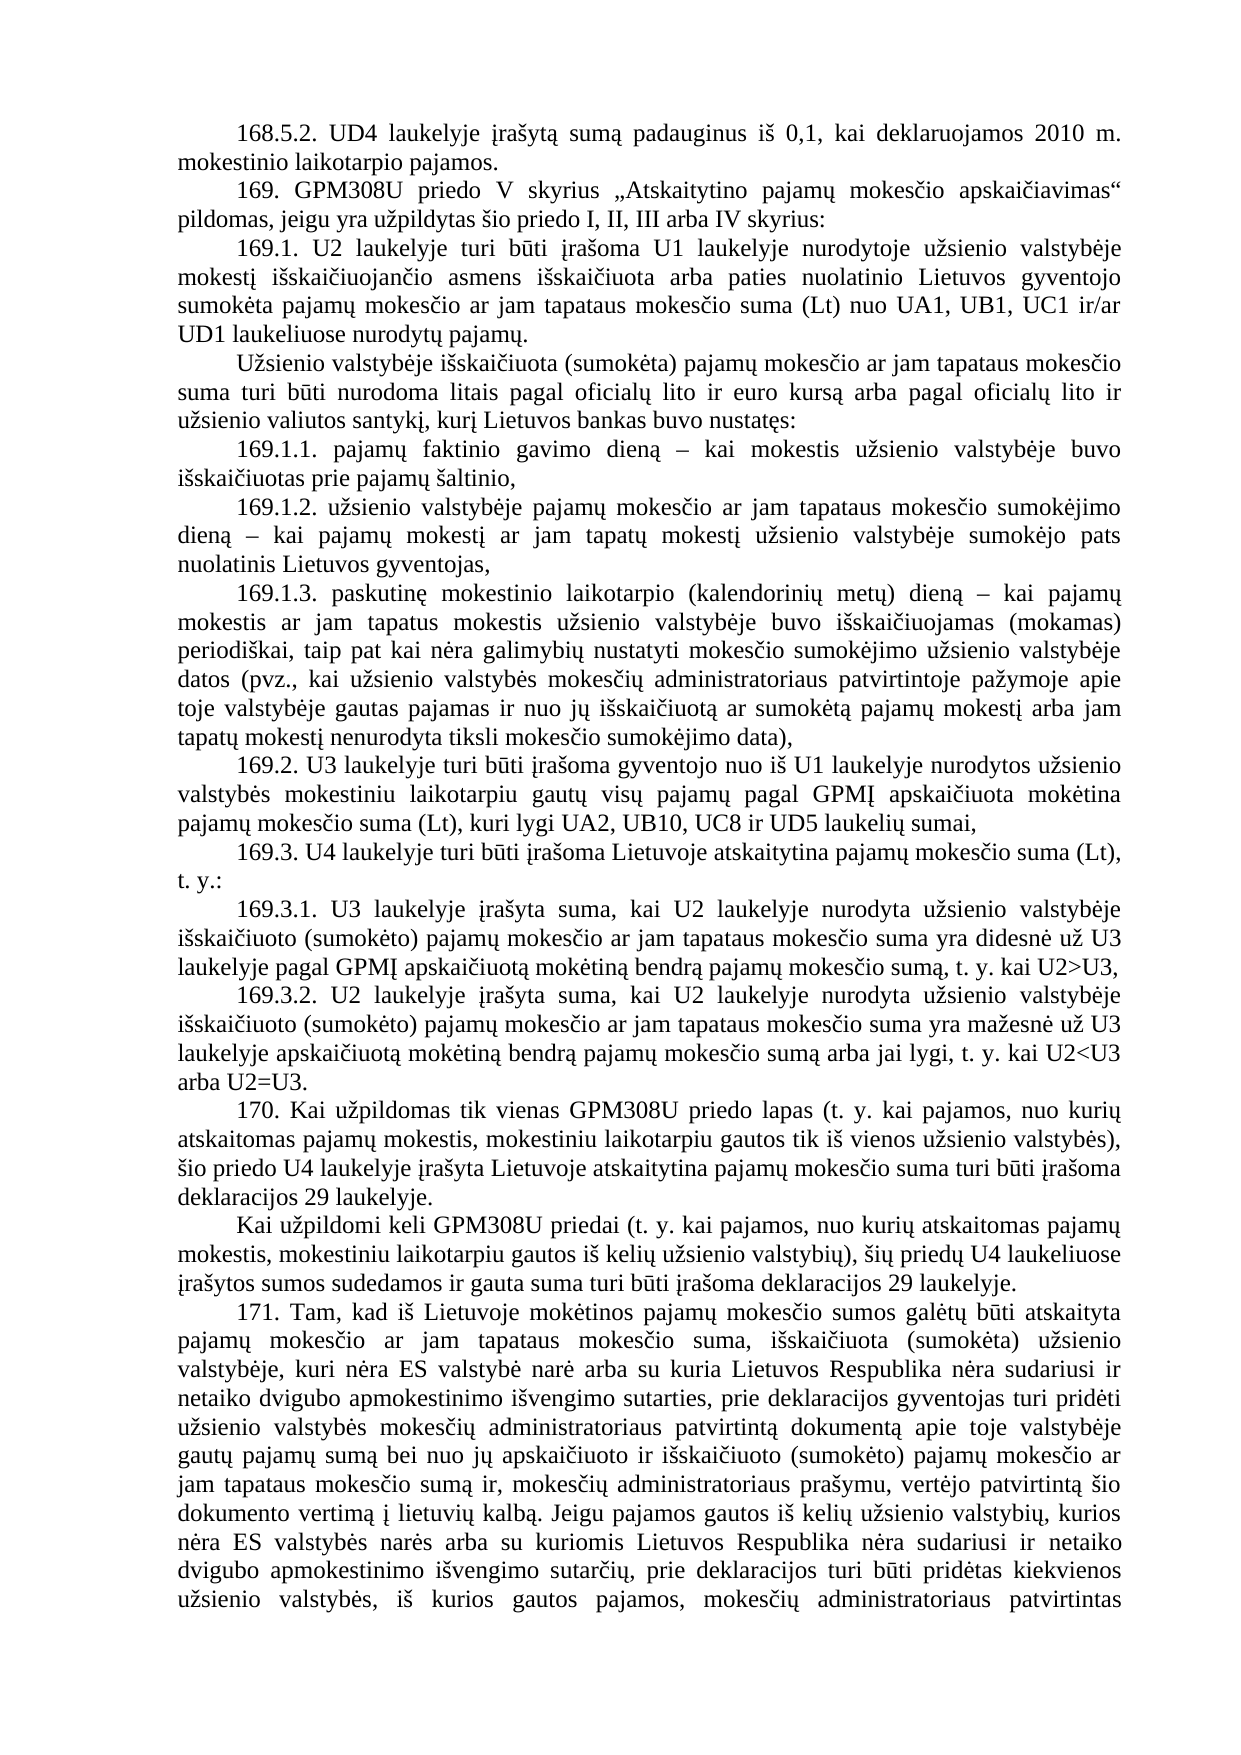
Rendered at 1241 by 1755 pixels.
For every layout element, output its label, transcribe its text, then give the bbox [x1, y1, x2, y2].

text 169.3.2. U2 laukelyje įrašyta suma, kai U2 laukelyje nurodyta užsienio valstybėje išskaičiuoto (sumokėto) pajamų mokesčio ar jam tapataus mokesčio suma yra mažesnė už U3 laukelyje apskaičiuotą mokėtiną bendrą pajamų mokesčio sumą arba jai lygi, t. y. kai U2<U3 arba U2=U3. [177, 981, 1122, 1096]
text 169.3.1. U3 laukelyje įrašyta suma, kai U2 laukelyje nurodyta užsienio valstybėje išskaičiuoto (sumokėto) pajamų mokesčio ar jam tapataus mokesčio suma yra didesnė už U3 laukelyje pagal GPMĮ apskaičiuotą mokėtiną bendrą pajamų mokesčio sumą, t. y. kai U2>U3, [177, 894, 1122, 981]
text 169.3. U4 laukelyje turi būti įrašoma Lietuvoje atskaitytina pajamų mokesčio suma (Lt), t. y.: [177, 837, 1122, 894]
text 168.5.2. UD4 laukelyje įrašytą sumą padauginus iš 0,1, kai deklaruojamos 2010 m. mokestinio laikotarpio pajamos. [177, 118, 1122, 176]
text 169.1. U2 laukelyje turi būti įrašoma U1 laukelyje nurodytoje užsienio valstybėje mokestį išskaičiuojančio asmens išskaičiuota arba paties nuolatinio Lietuvos gyventojo sumokėta pajamų mokesčio ar jam tapataus mokesčio suma (Lt) nuo UA1, UB1, UC1 ir/ar UD1 laukeliuose nurodytų pajamų. [177, 233, 1122, 348]
text Užsienio valstybėje išskaičiuota (sumokėta) pajamų mokesčio ar jam tapataus mokesčio suma turi būti nurodoma litais pagal oficialų lito ir euro kursą arba pagal oficialų lito ir užsienio valiutos santykį, kurį Lietuvos bankas buvo nustatęs: [177, 348, 1122, 434]
text 169.1.3. paskutinę mokestinio laikotarpio (kalendorinių metų) dieną – kai pajamų mokestis ar jam tapatus mokestis užsienio valstybėje buvo išskaičiuojamas (mokamas) periodiškai, taip pat kai nėra galimybių nustatyti mokesčio sumokėjimo užsienio valstybėje datos (pvz., kai užsienio valstybės mokesčių administratoriaus patvirtintoje pažymoje apie toje valstybėje gautas pajamas ir nuo jų išskaičiuotą ar sumokėtą pajamų mokestį arba jam tapatų mokestį nenurodyta tiksli mokesčio sumokėjimo data), [177, 578, 1122, 751]
text 169.1.1. pajamų faktinio gavimo dieną – kai mokestis užsienio valstybėje buvo išskaičiuotas prie pajamų šaltinio, [177, 434, 1122, 492]
text 169.2. U3 laukelyje turi būti įrašoma gyventojo nuo iš U1 laukelyje nurodytos užsienio valstybės mokestiniu laikotarpiu gautų visų pajamų pagal GPMĮ apskaičiuota mokėtina pajamų mokesčio suma (Lt), kuri lygi UA2, UB10, UC8 ir UD5 laukelių sumai, [177, 751, 1122, 837]
text 171. Tam, kad iš Lietuvoje mokėtinos pajamų mokesčio sumos galėtų būti atskaityta pajamų mokesčio ar jam tapataus mokesčio suma, išskaičiuota (sumokėta) užsienio valstybėje, kuri nėra ES valstybė narė arba su kuria Lietuvos Respublika nėra sudariusi ir netaiko dvigubo apmokestinimo išvengimo sutarties, prie deklaracijos gyventojas turi pridėti užsienio valstybės mokesčių administratoriaus patvirtintą dokumentą apie toje valstybėje gautų pajamų sumą bei nuo jų apskaičiuoto ir išskaičiuoto (sumokėto) pajamų mokesčio ar jam tapataus mokesčio sumą ir, mokesčių administratoriaus prašymu, vertėjo patvirtintą šio dokumento vertimą į lietuvių kalbą. Jeigu pajamos gautos iš kelių užsienio valstybių, kurios nėra ES valstybės narės arba su kuriomis Lietuvos Respublika nėra sudariusi ir netaiko dvigubo apmokestinimo išvengimo sutarčių, prie deklaracijos turi būti pridėtas kiekvienos užsienio valstybės, iš kurios gautos pajamos, mokesčių administratoriaus patvirtintas [177, 1297, 1122, 1613]
text 170. Kai užpildomas tik vienas GPM308U priedo lapas (t. y. kai pajamos, nuo kurių atskaitomas pajamų mokestis, mokestiniu laikotarpiu gautos tik iš vienos užsienio valstybės), šio priedo U4 laukelyje įrašyta Lietuvoje atskaitytina pajamų mokesčio suma turi būti įrašoma deklaracijos 29 laukelyje. [177, 1096, 1122, 1211]
text 169.1.2. užsienio valstybėje pajamų mokesčio ar jam tapataus mokesčio sumokėjimo dieną – kai pajamų mokestį ar jam tapatų mokestį užsienio valstybėje sumokėjo pats nuolatinis Lietuvos gyventojas, [177, 492, 1122, 578]
text 169. GPM308U priedo V skyrius „Atskaitytino pajamų mokesčio apskaičiavimas“ pildomas, jeigu yra užpildytas šio priedo I, II, III arba IV skyrius: [177, 176, 1122, 233]
text Kai užpildomi keli GPM308U priedai (t. y. kai pajamos, nuo kurių atskaitomas pajamų mokestis, mokestiniu laikotarpiu gautos iš kelių užsienio valstybių), šių priedų U4 laukeliuose įrašytos sumos sudedamos ir gauta suma turi būti įrašoma deklaracijos 29 laukelyje. [177, 1211, 1122, 1297]
